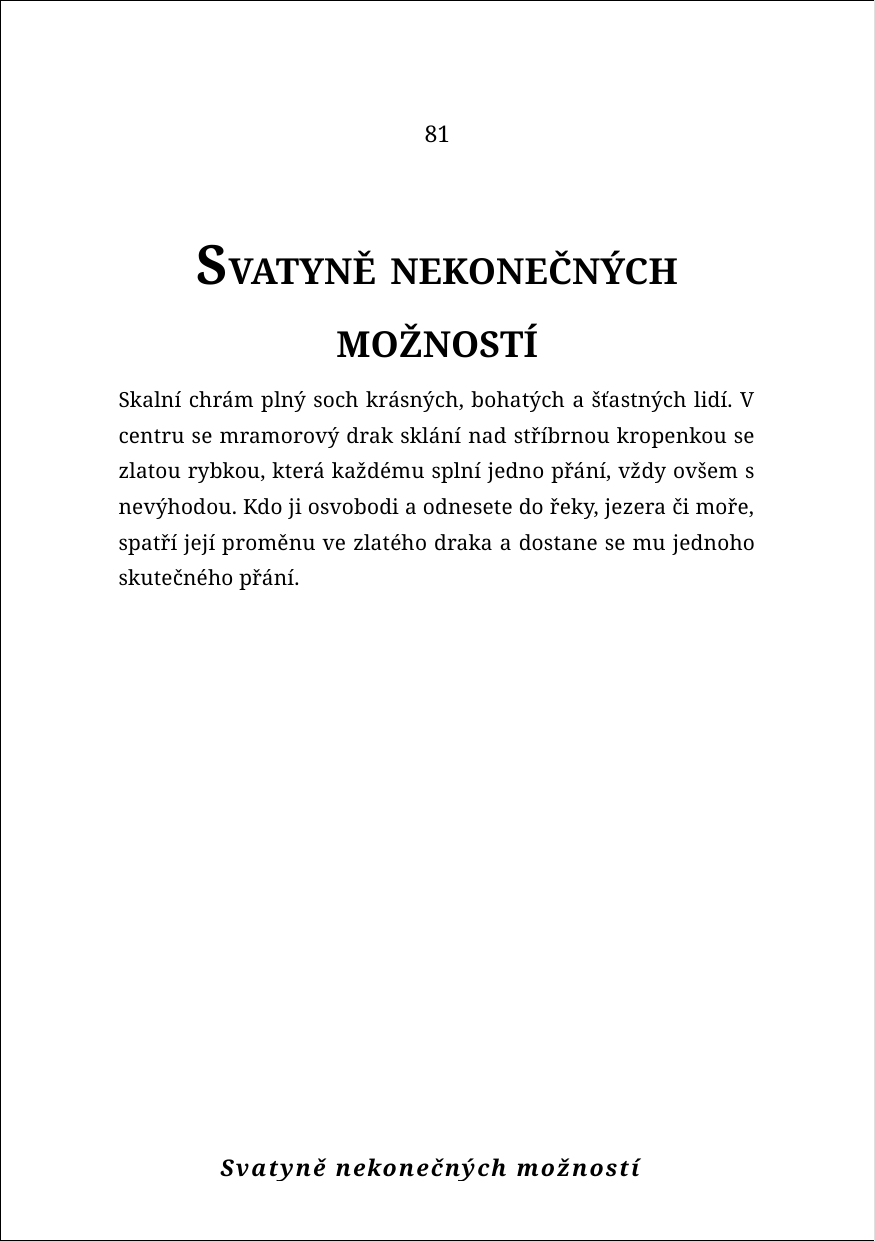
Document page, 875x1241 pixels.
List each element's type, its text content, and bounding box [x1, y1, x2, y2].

subtitle Svatyně nekonečných možností [118, 226, 756, 374]
text Skalní chrám plný soch krásných, bohatých a šťastných lidí. V centru se mramorový drak sklání nad stříbrnou kropenkou se zlatou rybkou, která každému splní jedno přání, vždy ovšem s nevýhodou. Kdo ji osvobodi a odnesete do řeky, jezera či moře, spatří její proměnu ve zlatého draka a dostane se mu jednoho skutečného přání. [118, 386, 756, 592]
